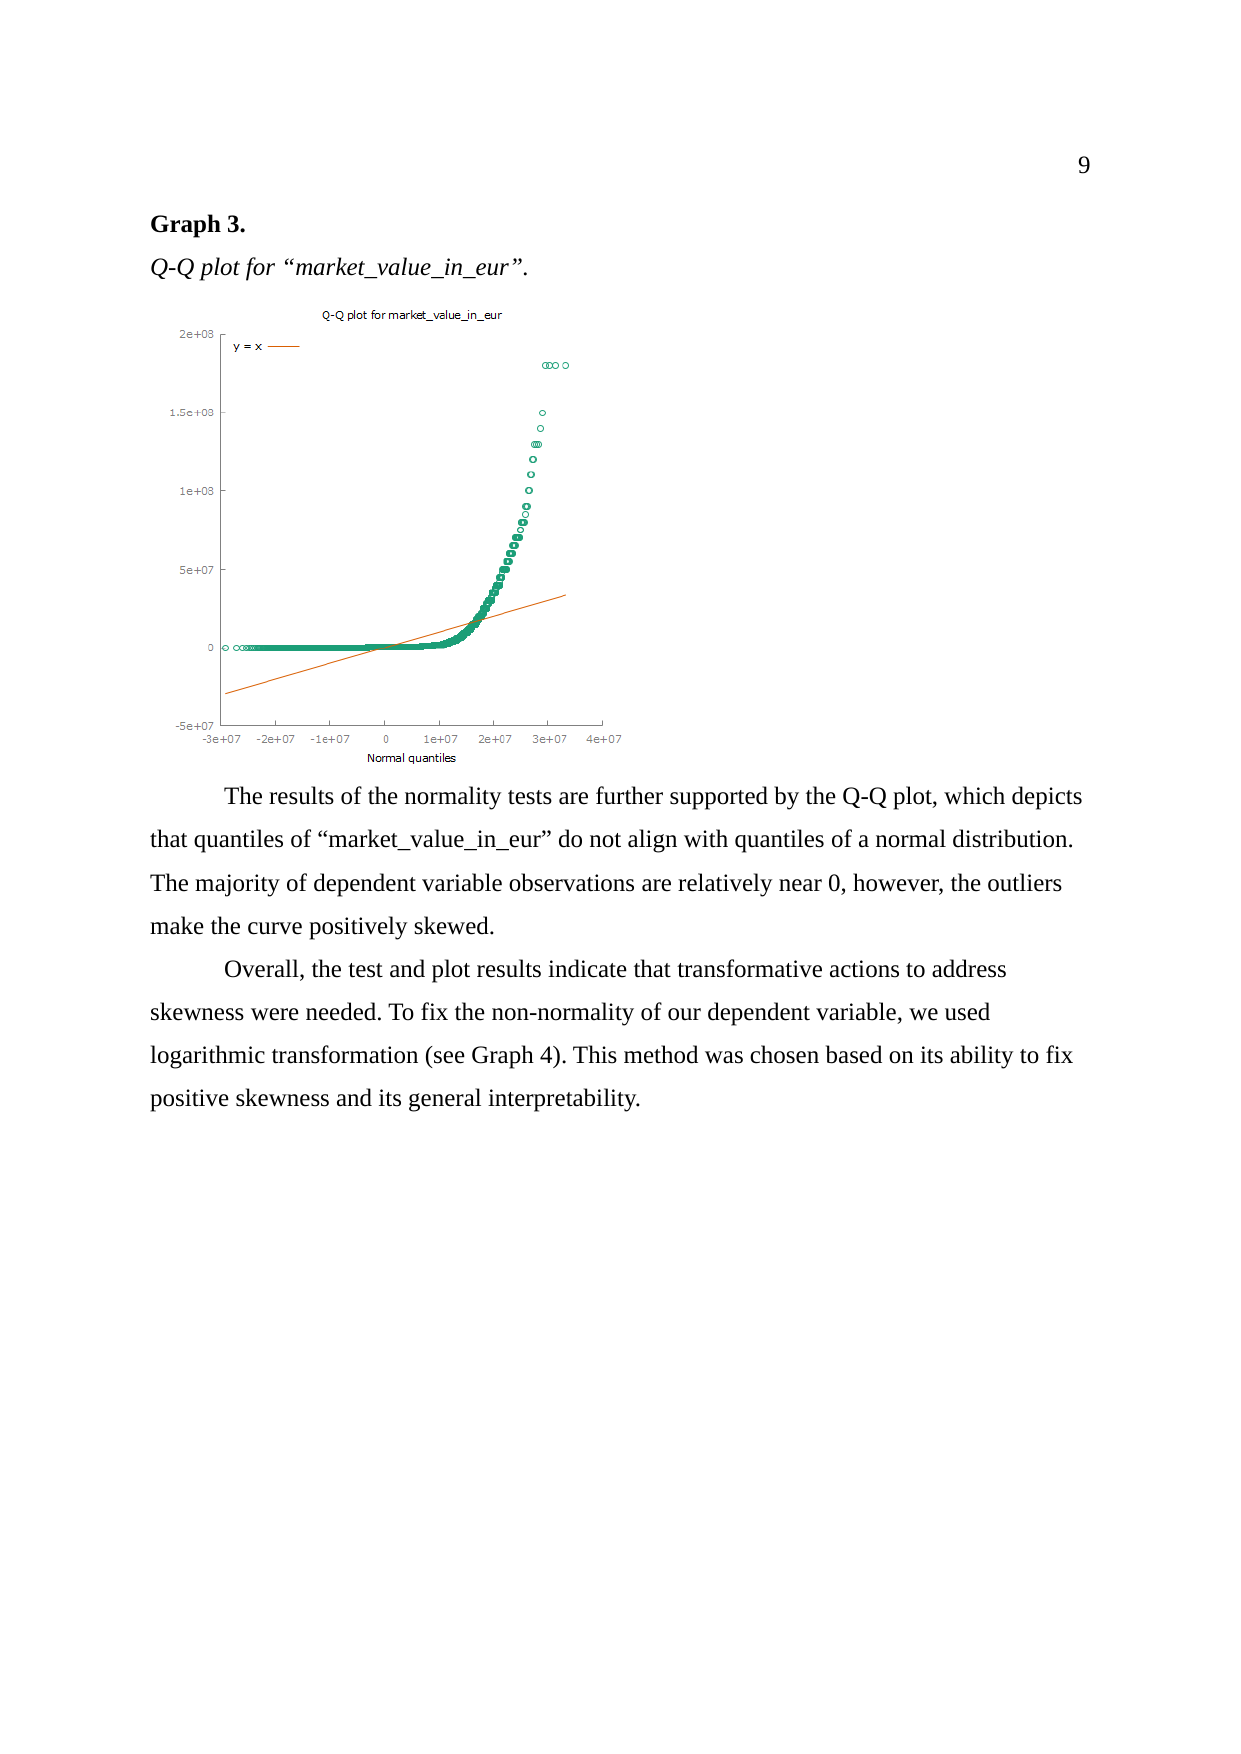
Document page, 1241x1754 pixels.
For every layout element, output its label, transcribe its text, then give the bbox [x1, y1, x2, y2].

text Q-Q plot for “market_value_in_eur”. [150, 252, 1090, 281]
picture [150, 295, 622, 767]
text Graph 3. [150, 209, 1090, 238]
text Overall, the test and plot results indicate that transformative actions to address skewness were needed. To fix the non-normality of our dependent variable, we used logarithmic transformation (see Graph 4). This method was chosen based on its ability to fix positive skewness and its general interpretability. [150, 954, 1090, 1112]
text The results of the normality tests are further supported by the Q-Q plot, which depicts that quantiles of “market_value_in_eur” do not align with quantiles of a normal distribution. The majority of dependent variable observations are relatively near 0, however, the outliers make the curve positively skewed. [150, 781, 1090, 939]
